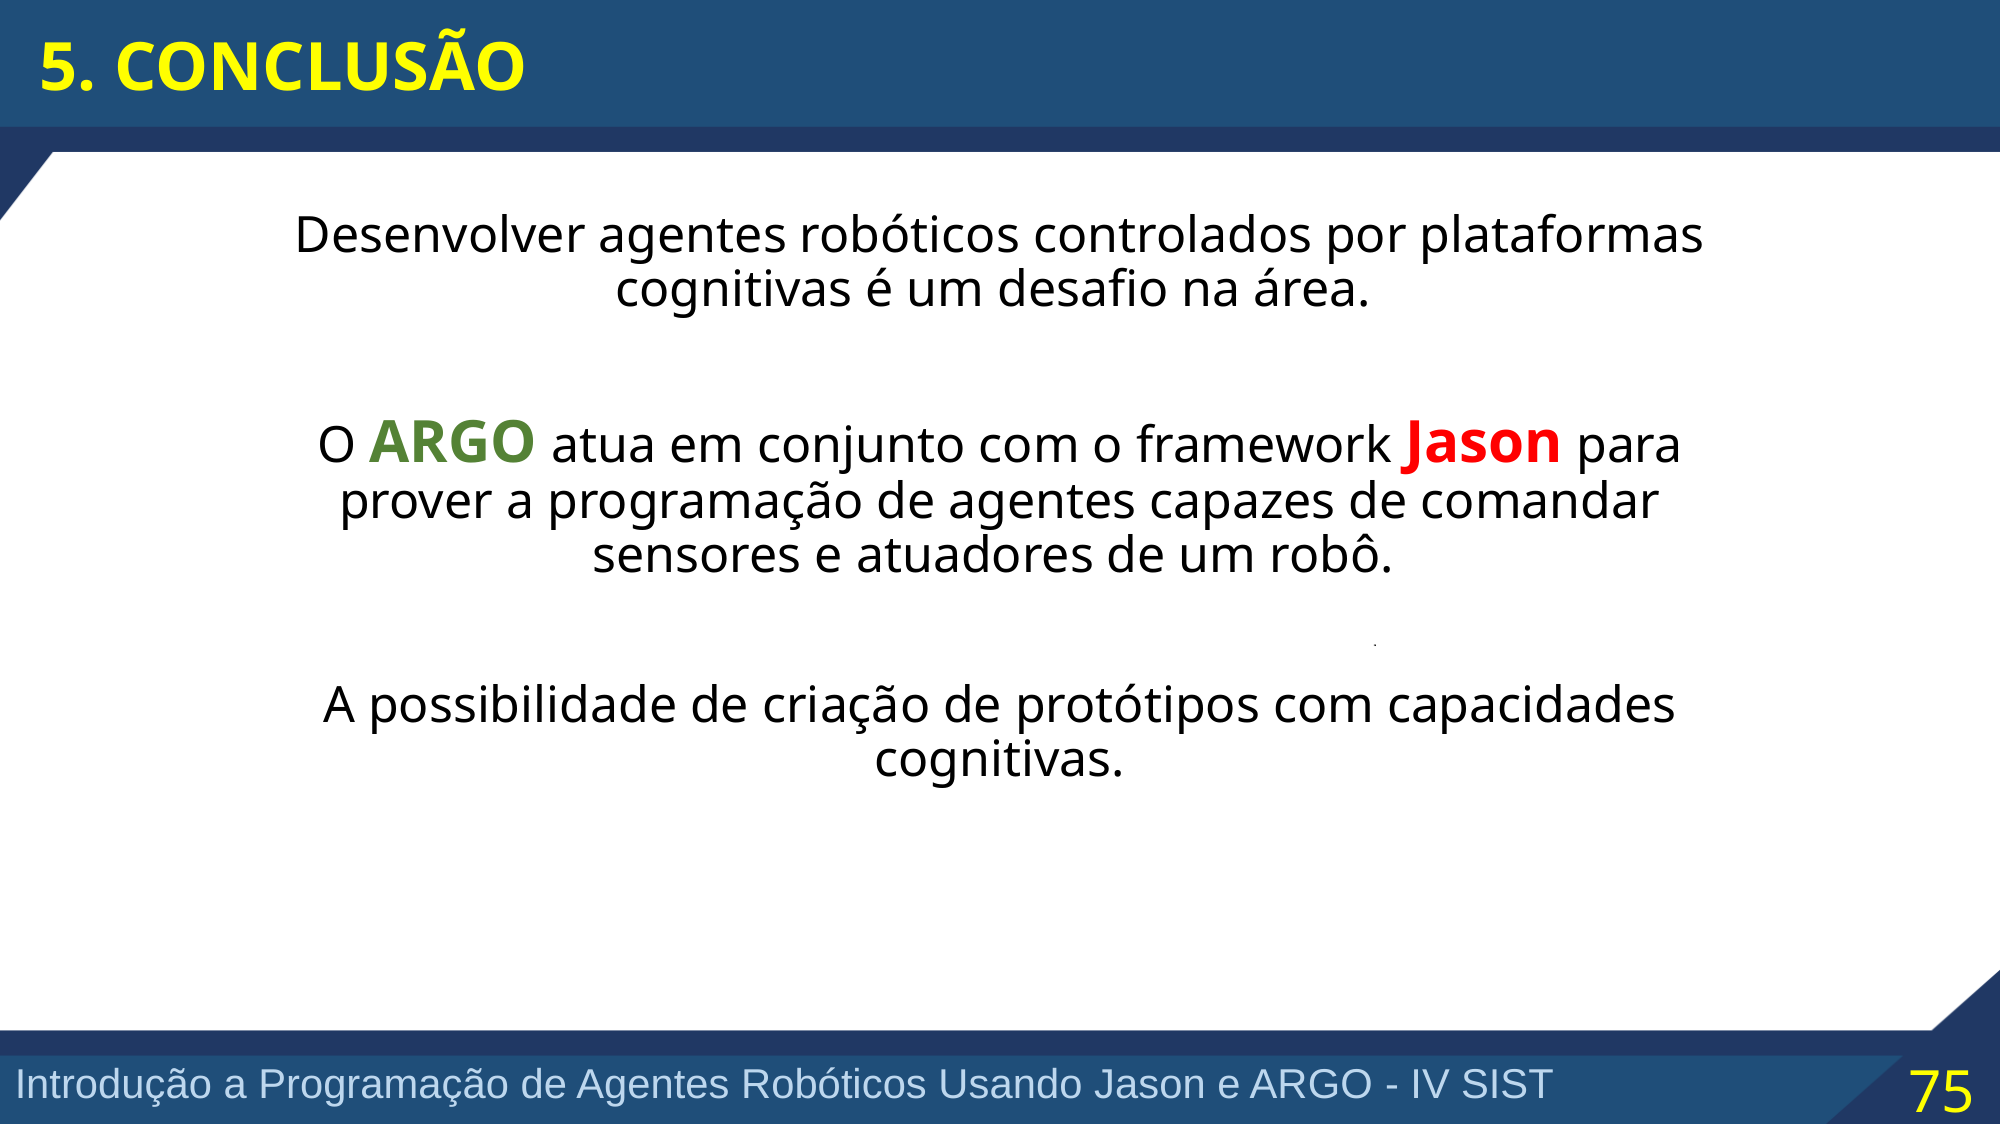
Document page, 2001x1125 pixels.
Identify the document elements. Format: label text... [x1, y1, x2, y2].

picture [0, 0, 2000, 1124]
text_box 5. CONCLUSÃO [24, 16, 2000, 112]
text_box Desenvolver agentes robóticos controlados por plataformas cognitivas é um desafio na área. O ARGO atua em conjunto com o framework Jason para prover a programação de agentes capazes de comandar sensores e atuadores de um robô. A possibilidade de criação de protótipos com capacidades cognitivas. [258, 201, 1742, 977]
